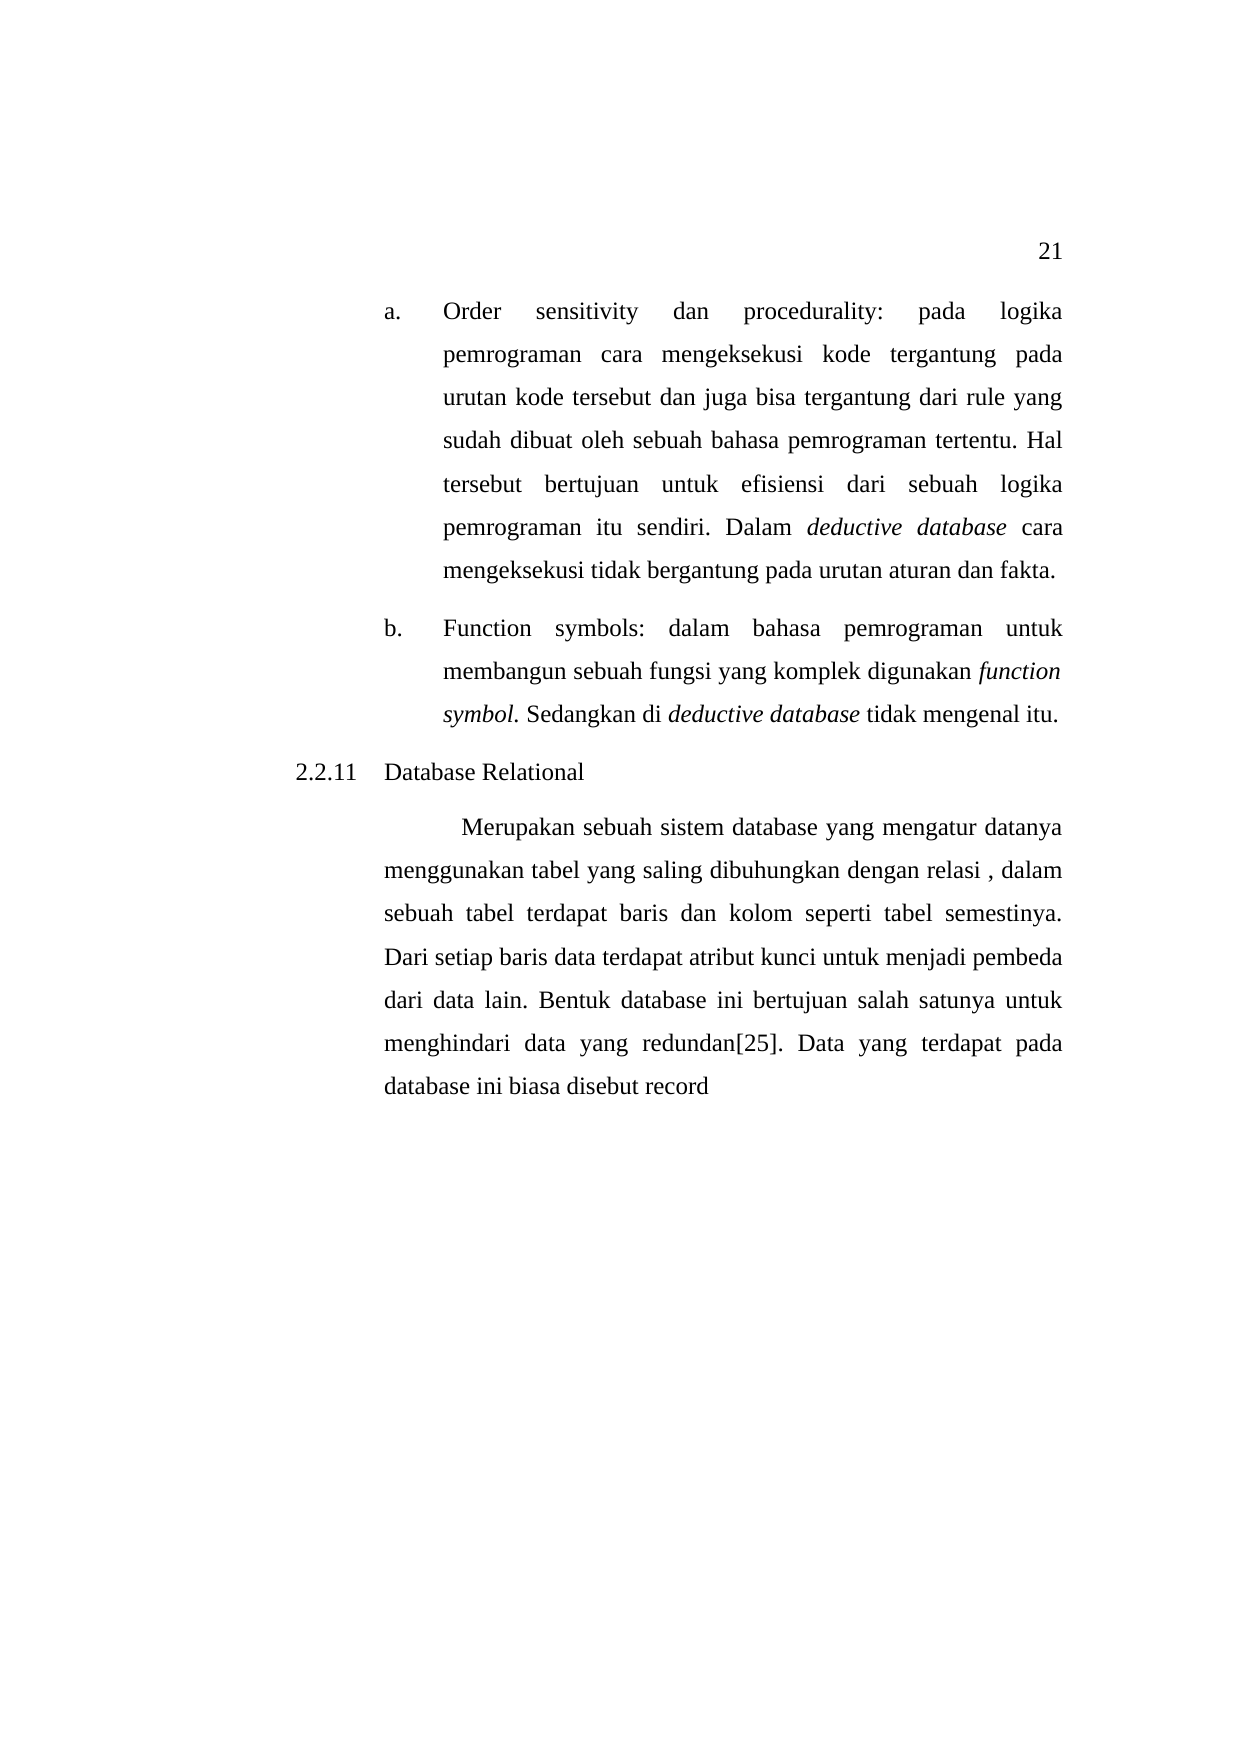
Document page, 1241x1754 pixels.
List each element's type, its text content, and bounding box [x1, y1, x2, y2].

subtitle Function symbols: dalam bahasa pemrograman untuk membangun sebuah fungsi yang komplek digunakan function symbol. Sedangkan di deductive database tidak mengenal itu. [384, 613, 1063, 728]
subtitle Database Relational [295, 757, 1063, 785]
subtitle Merupakan sebuah sistem database yang mengatur datanya menggunakan tabel yang saling dibuhungkan dengan relasi , dalam sebuah tabel terdapat baris dan kolom seperti tabel semestinya. Dari setiap baris data terdapat atribut kunci untuk menjadi pembeda dari data lain. Bentuk database ini bertujuan salah satunya untuk menghindari data yang redundan[25]. Data yang terdapat pada database ini biasa disebut record [384, 812, 1063, 1100]
subtitle Order sensitivity dan procedurality: pada logika pemrograman cara mengeksekusi kode tergantung pada urutan kode tersebut dan juga bisa tergantung dari rule yang sudah dibuat oleh sebuah bahasa pemrograman tertentu. Hal tersebut bertujuan untuk efisiensi dari sebuah logika pemrograman itu sendiri. Dalam deductive database cara mengeksekusi tidak bergantung pada urutan aturan dan fakta. [384, 296, 1063, 584]
